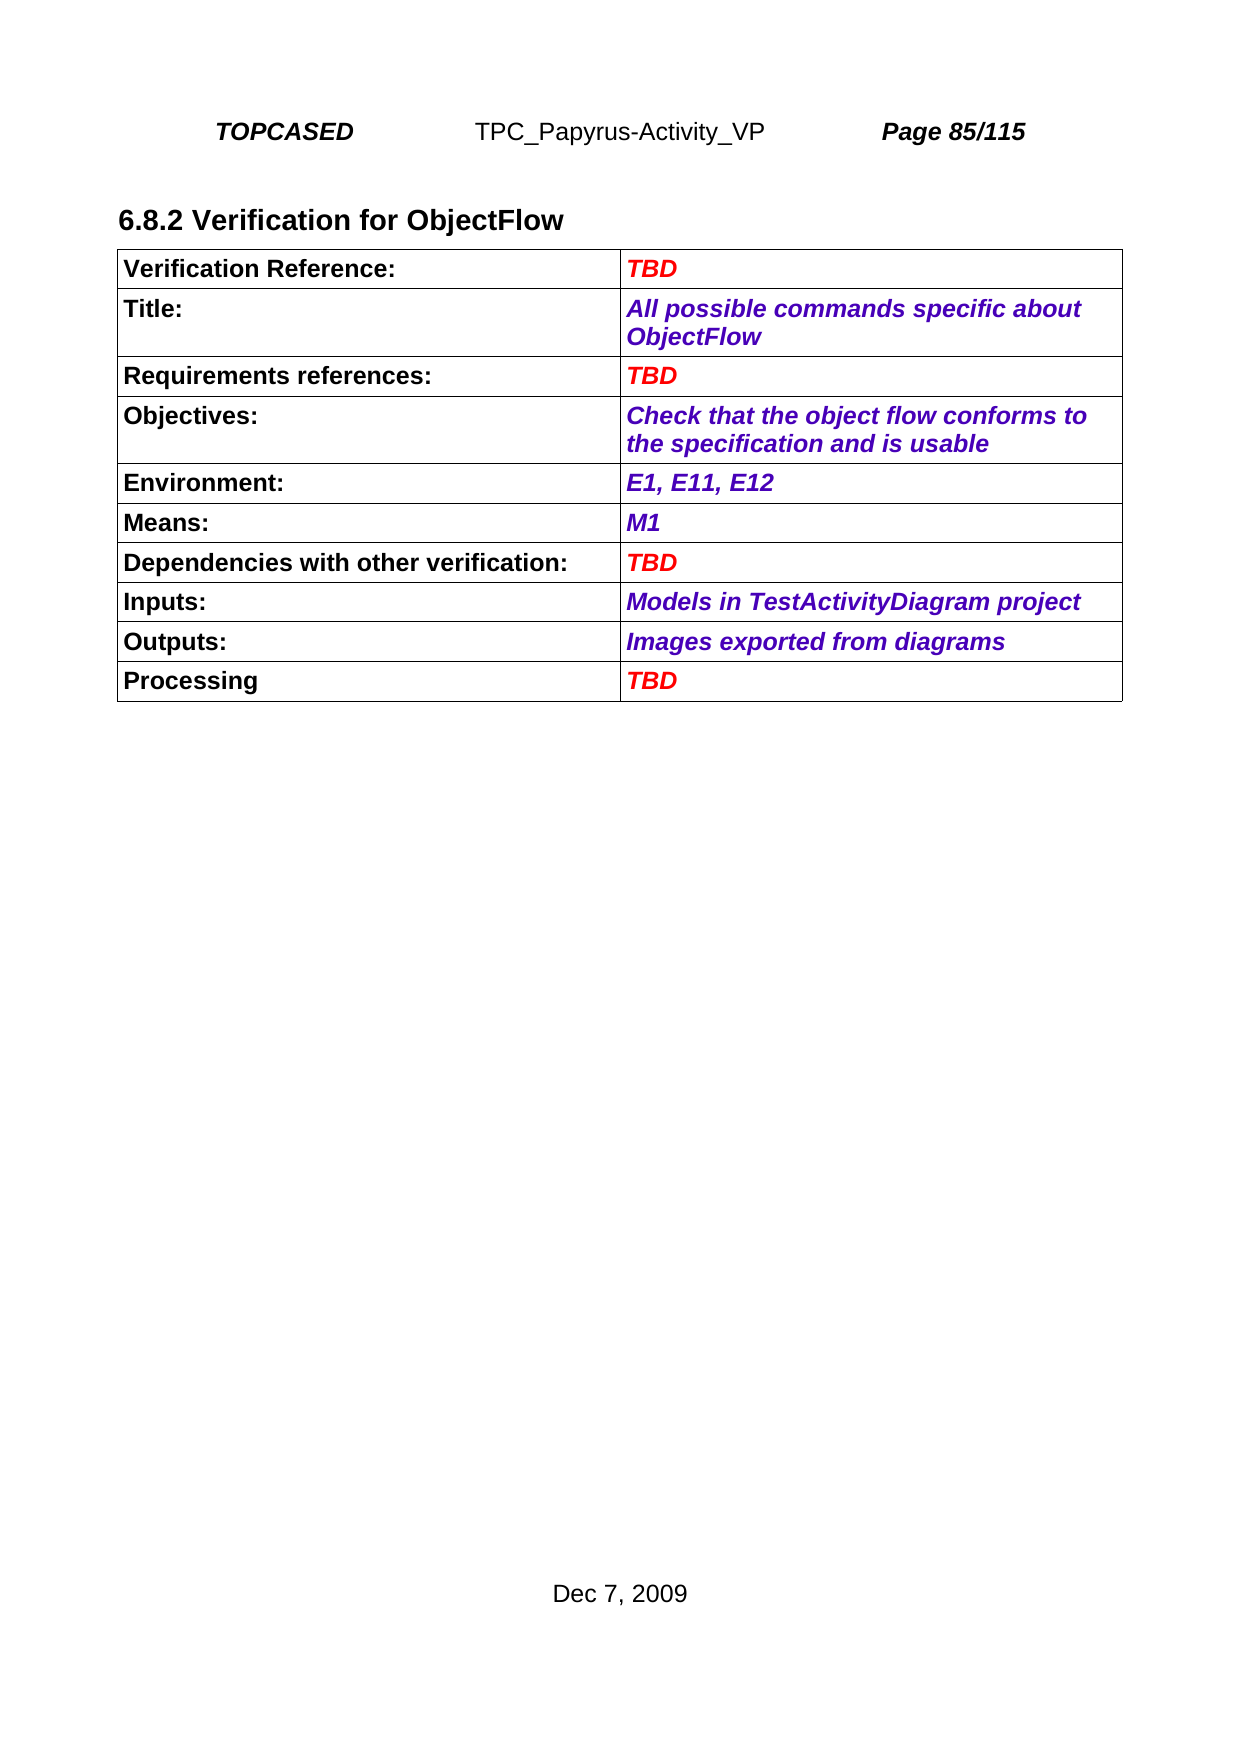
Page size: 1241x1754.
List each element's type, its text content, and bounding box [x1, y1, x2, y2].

table_cell Title: [118, 289, 620, 356]
table_cell TBD [621, 357, 1122, 396]
table_cell Images exported from diagrams [621, 622, 1122, 661]
table_cell Objectives: [118, 397, 620, 463]
table_cell E1, E11, E12 [621, 464, 1122, 503]
table_cell M1 [621, 504, 1122, 542]
table_cell Requirements references: [118, 357, 620, 396]
table_cell Inputs: [118, 583, 620, 621]
table_cell Dependencies with other verification: [118, 543, 620, 582]
table_cell Processing [118, 662, 620, 701]
table_cell All possible commands specific about ObjectFlow [621, 289, 1122, 356]
table_cell Environment: [118, 464, 620, 503]
table_header Verification Reference: [118, 250, 620, 288]
table_header TBD [621, 250, 1122, 288]
table_cell TBD [621, 543, 1122, 582]
table_cell Means: [118, 504, 620, 542]
table_cell Models in TestActivityDiagram project [621, 583, 1122, 621]
table_cell Outputs: [118, 622, 620, 661]
table_cell TBD [621, 662, 1122, 701]
table_cell Check that the object flow conforms to the specification and is usable [621, 397, 1122, 463]
subtitle Verification for ObjectFlow [118, 204, 1122, 236]
